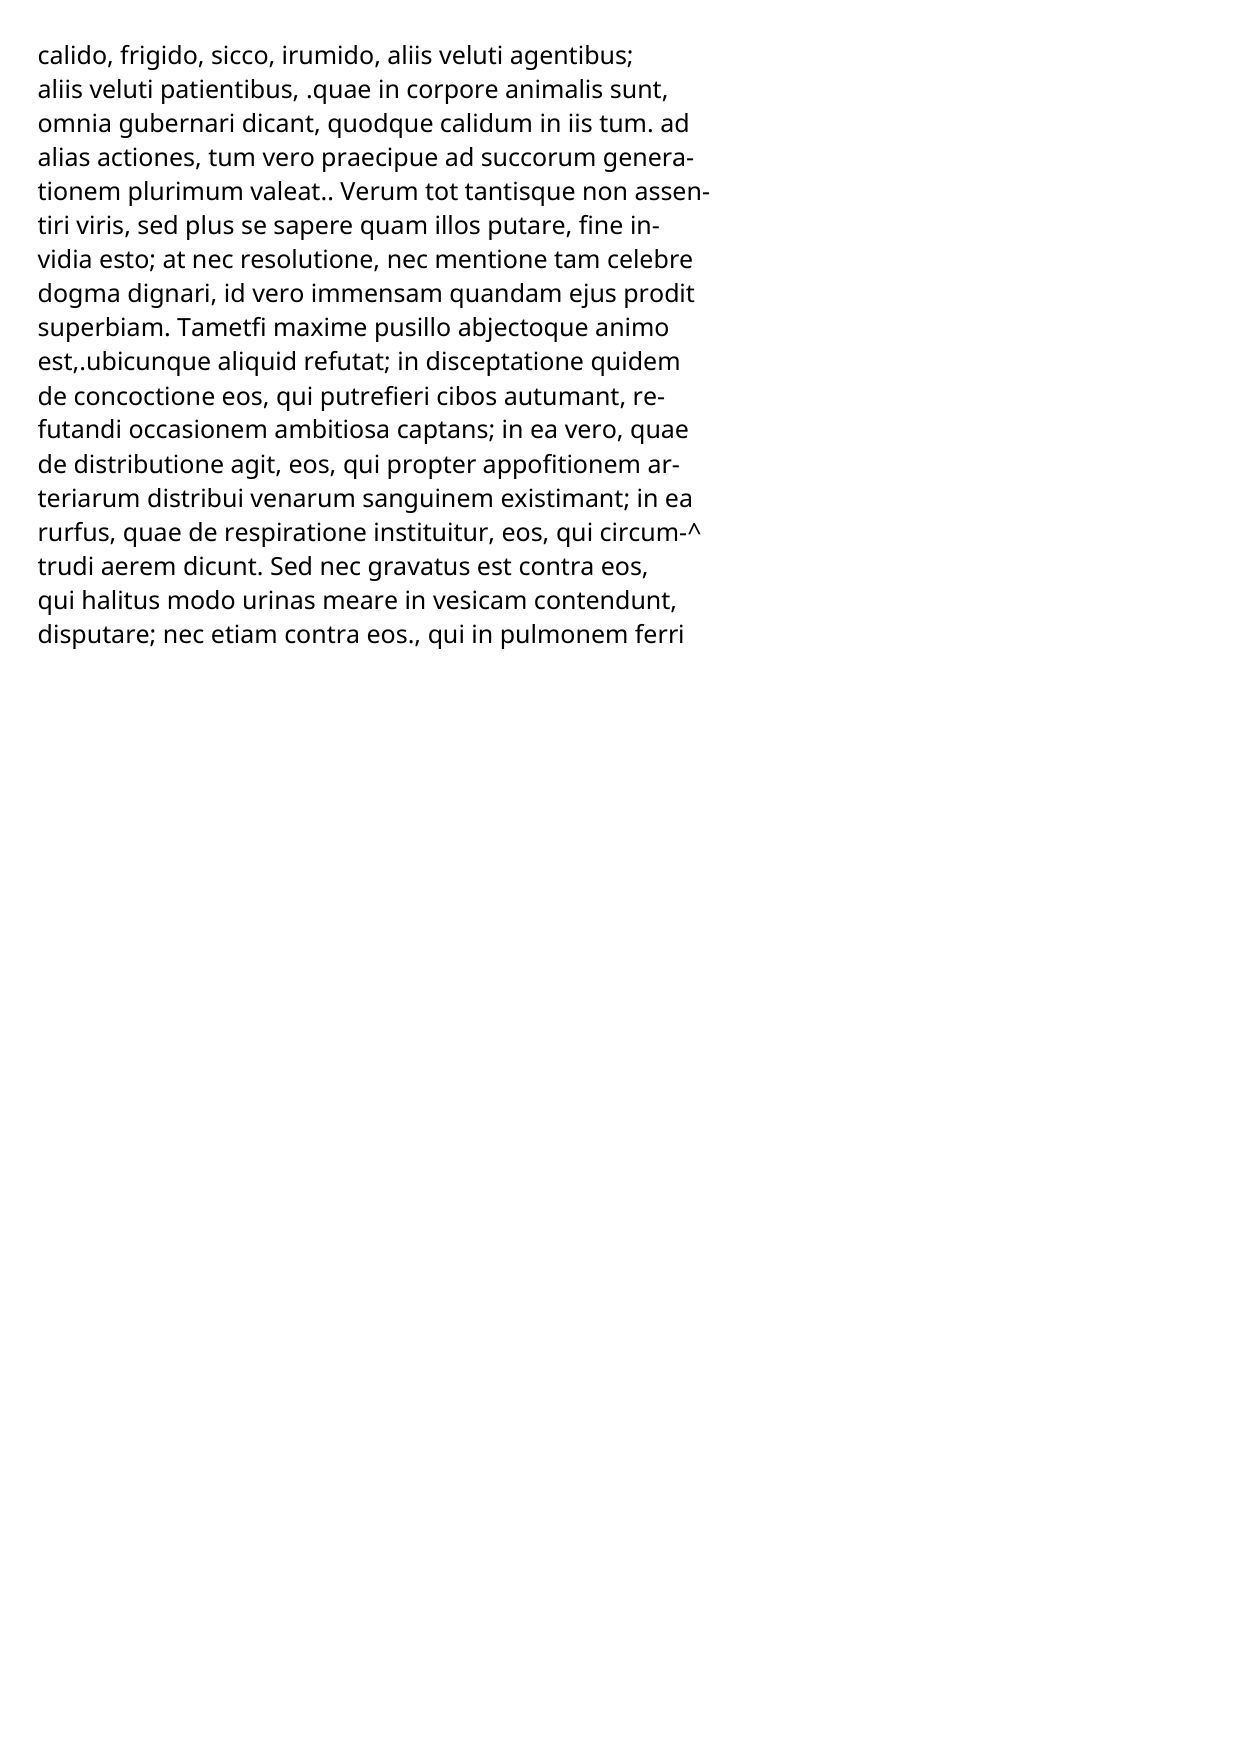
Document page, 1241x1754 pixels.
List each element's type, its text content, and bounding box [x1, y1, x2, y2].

text calido, frigido, sicco, irumido, aliis veluti agentibus; aliis veluti patientibus, .quae in corpore animalis sunt, omnia gubernari dicant, quodque calidum in iis tum. ad alias actiones, tum vero praecipue ad succorum genera- tionem plurimum valeat.. Verum tot tantisque non assen- tiri viris, sed plus se sapere quam illos putare, fine in- vidia esto; at nec resolutione, nec mentione tam celebre dogma dignari, id vero immensam quandam ejus prodit superbiam. Tametfi maxime pusillo abjectoque animo est,.ubicunque aliquid refutat; in disceptatione quidem de concoctione eos, qui putrefieri cibos autumant, re- futandi occasionem ambitiosa captans; in ea vero, quae de distributione agit, eos, qui propter appofitionem ar- teriarum distribui venarum sanguinem existimant; in ea rurfus, quae de respiratione instituitur, eos, qui circum-^ trudi aerem dicunt. Sed nec gravatus est contra eos, qui halitus modo urinas meare in vesicam contendunt, disputare; nec etiam contra eos., qui in pulmonem ferri [37, 37, 1203, 651]
